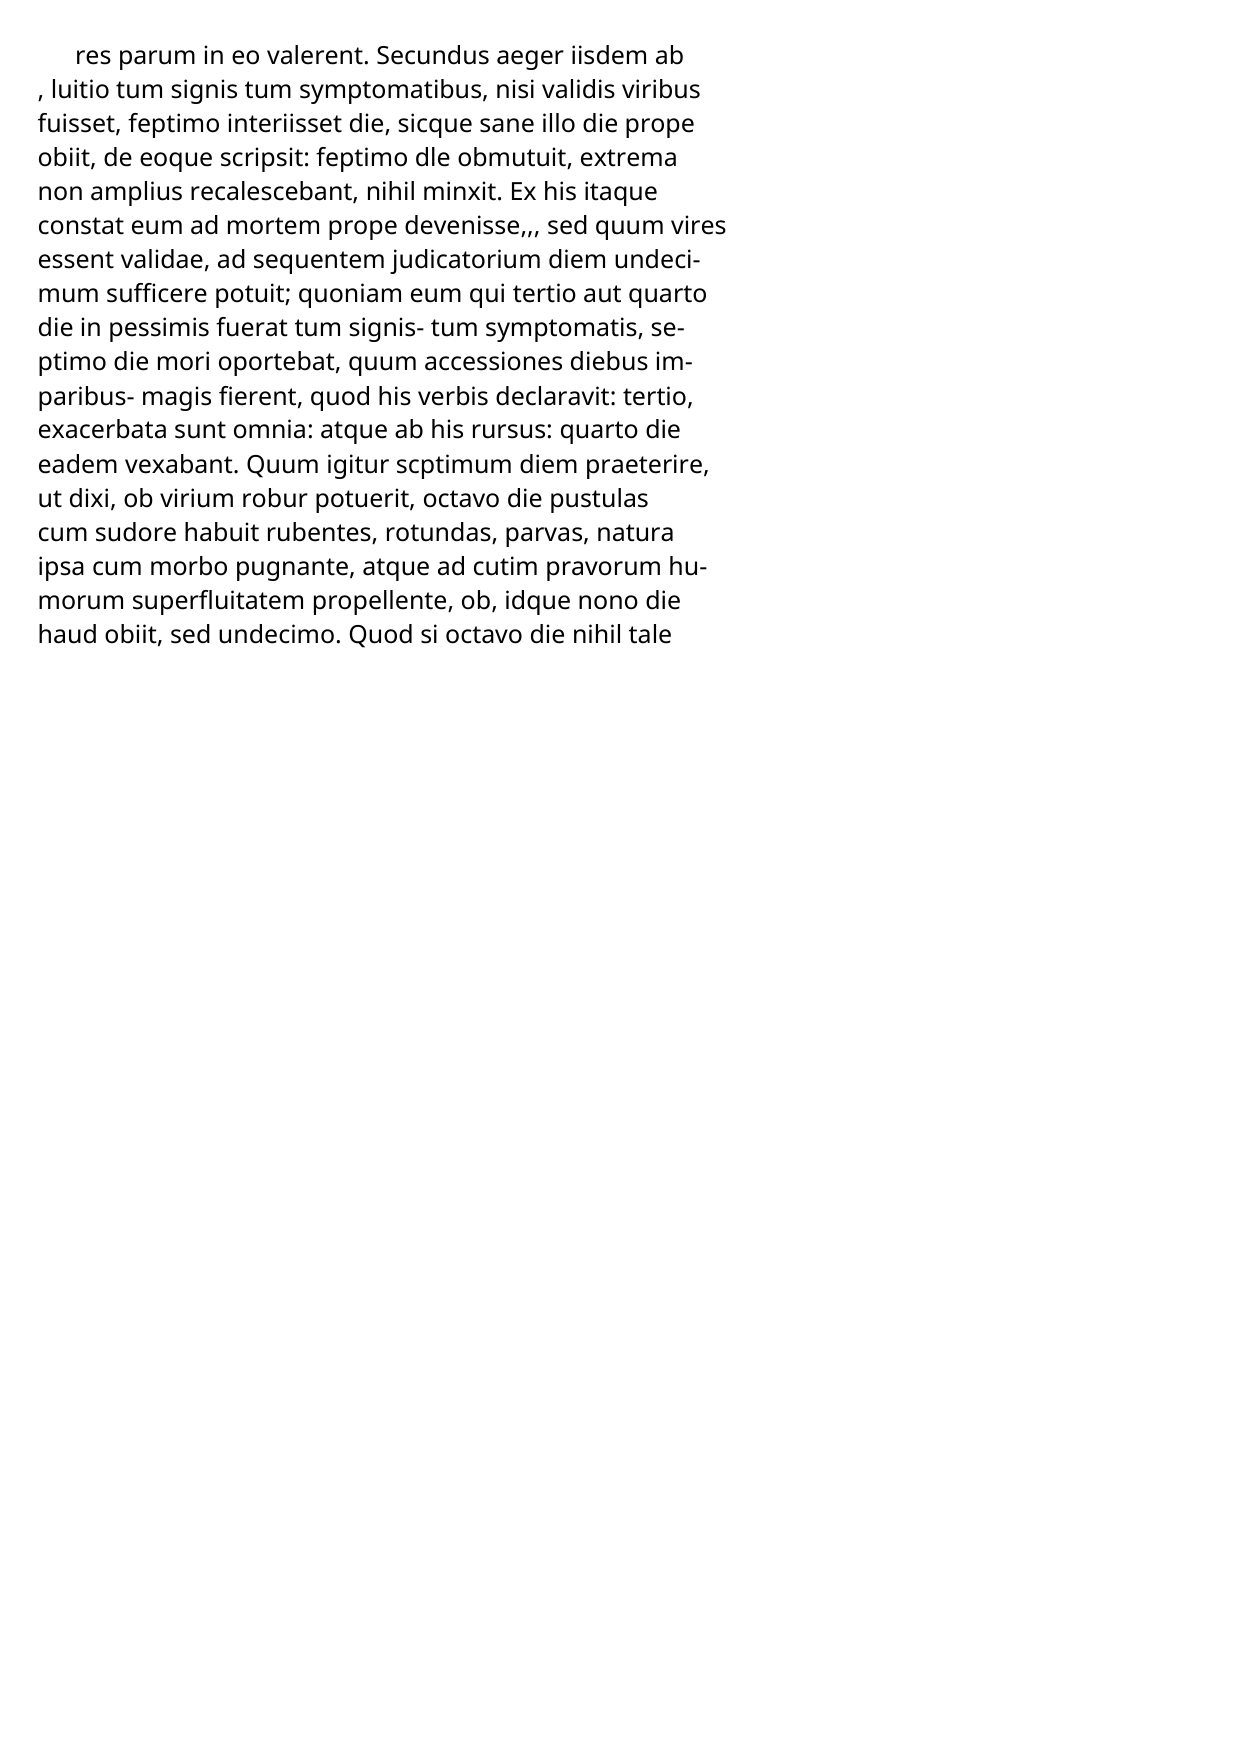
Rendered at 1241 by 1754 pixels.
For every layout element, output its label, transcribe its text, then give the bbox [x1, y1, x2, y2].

text res parum in eo valerent. Secundus aeger iisdem ab , luitio tum signis tum symptomatibus, nisi validis viribus fuisset, feptimo interiisset die, sicque sane illo die prope obiit, de eoque scripsit: feptimo dle obmutuit, extrema non amplius recalescebant, nihil minxit. Ex his itaque constat eum ad mortem prope devenisse,,, sed quum vires essent validae, ad sequentem judicatorium diem undeci- mum sufficere potuit; quoniam eum qui tertio aut quarto die in pessimis fuerat tum signis- tum symptomatis, se- ptimo die mori oportebat, quum accessiones diebus im- paribus- magis fierent, quod his verbis declaravit: tertio, exacerbata sunt omnia: atque ab his rursus: quarto die eadem vexabant. Quum igitur scptimum diem praeterire, ut dixi, ob virium robur potuerit, octavo die pustulas cum sudore habuit rubentes, rotundas, parvas, natura ipsa cum morbo pugnante, atque ad cutim pravorum hu- morum superfluitatem propellente, ob, idque nono die haud obiit, sed undecimo. Quod si octavo die nihil tale [37, 37, 1203, 651]
